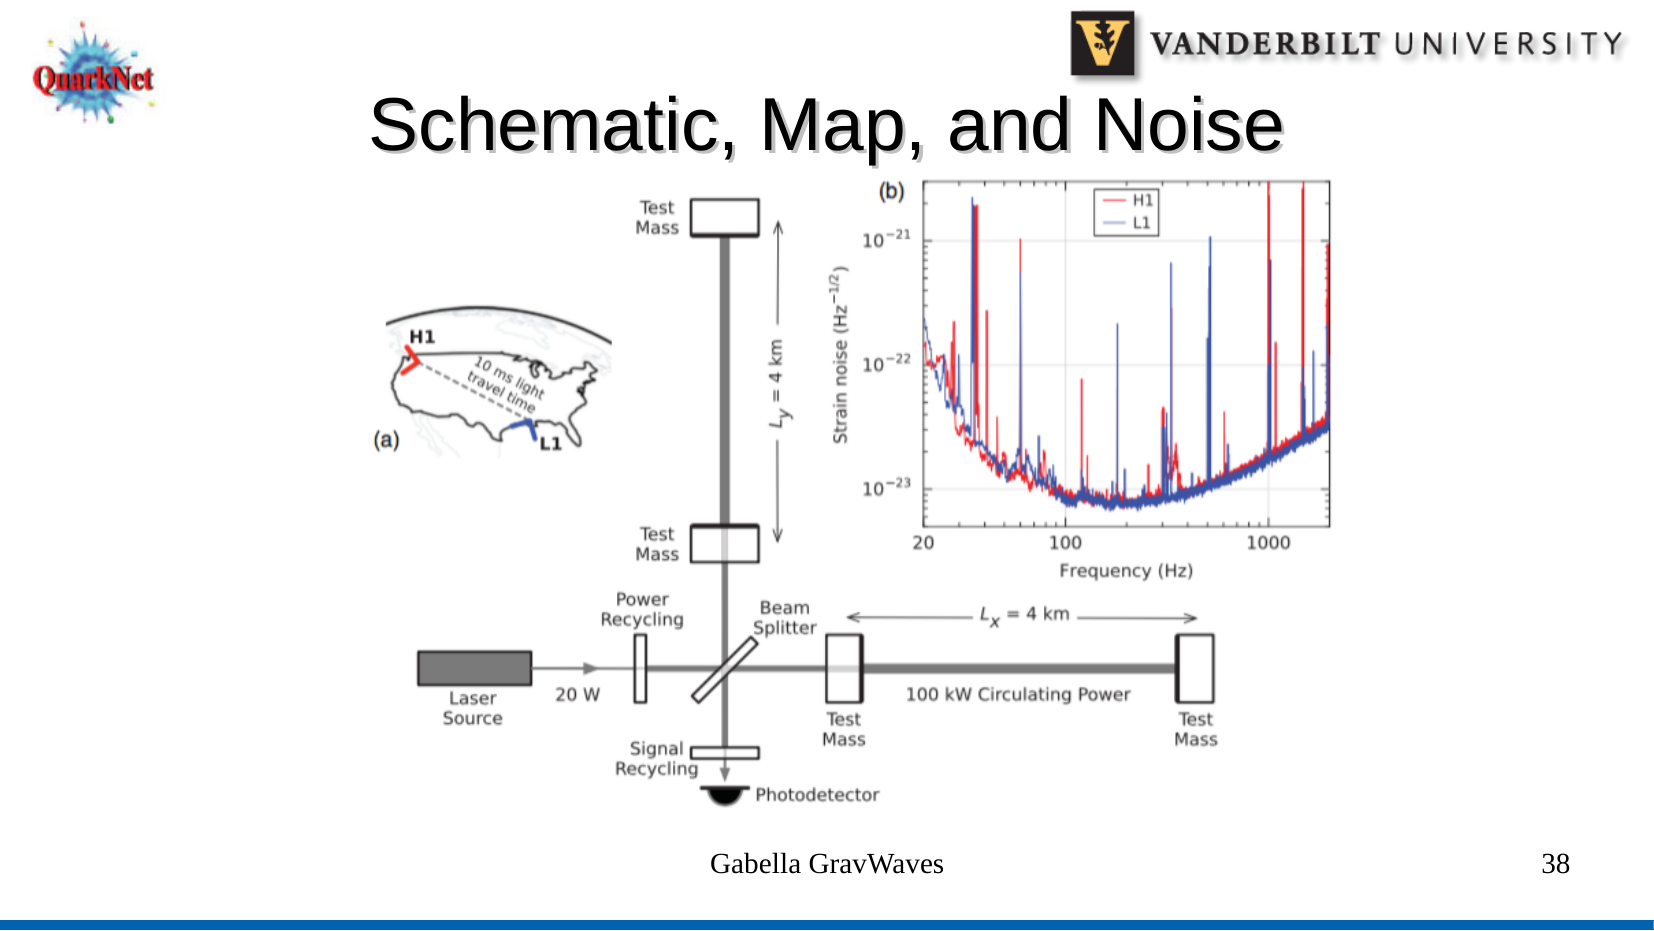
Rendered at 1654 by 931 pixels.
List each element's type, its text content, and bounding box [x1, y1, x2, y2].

picture [1067, 8, 1637, 91]
picture [19, 16, 166, 135]
picture [330, 171, 1381, 820]
title Schematic, Map, and Noise [121, 77, 1534, 172]
